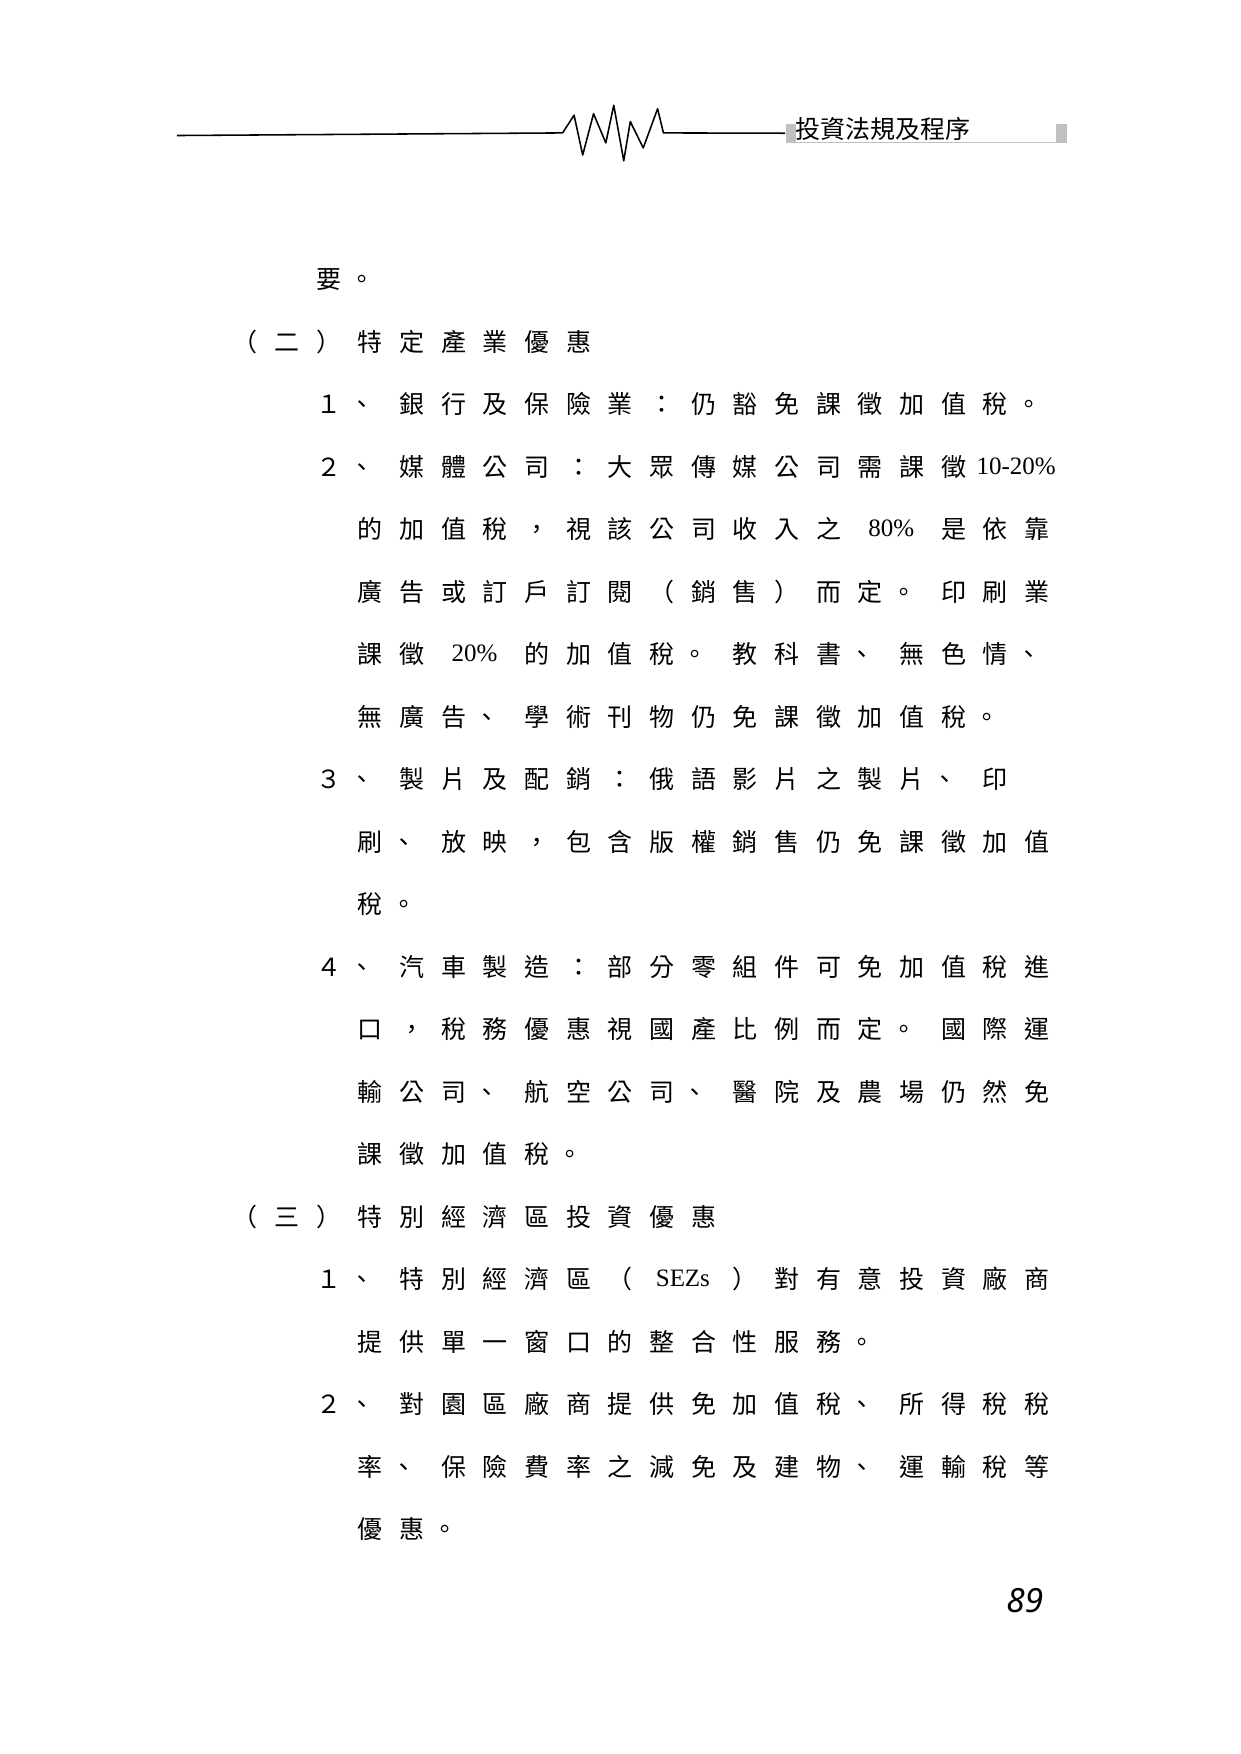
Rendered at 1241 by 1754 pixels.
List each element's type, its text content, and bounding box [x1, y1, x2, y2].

text （二）特定產業優惠 [207, 299, 1058, 361]
text １、特別經濟區（SEZs）對有意投資廠商提供單一窗口的整合性服務。 [281, 1236, 1058, 1361]
text ４、汽車製造：部分零組件可免加值稅進口，稅務優惠視國產比例而定。國際運輸公司、航空公司、醫院及農場仍然免課徵加值稅。 [281, 924, 1058, 1174]
text ２、媒體公司：大眾傳媒公司需課徵10-20%的加值稅，視該公司收入之80%是依靠廣告或訂戶訂閱（銷售）而定。印刷業課徵20%的加值稅。教科書、無色情、無廣告、學術刊物仍免課徵加值稅。 [281, 424, 1058, 736]
text ２、對園區廠商提供免加值稅、所得稅稅率、保險費率之減免及建物、運輸稅等優惠。 [281, 1361, 1058, 1549]
text １、銀行及保險業：仍豁免課徵加值稅。 [281, 361, 1058, 424]
text ３、製片及配銷：俄語影片之製片、印刷、放映，包含版權銷售仍免課徵加值稅。 [281, 736, 1058, 924]
text （三）特別經濟區投資優惠 [207, 1174, 1058, 1236]
text 要。 [207, 236, 1058, 299]
